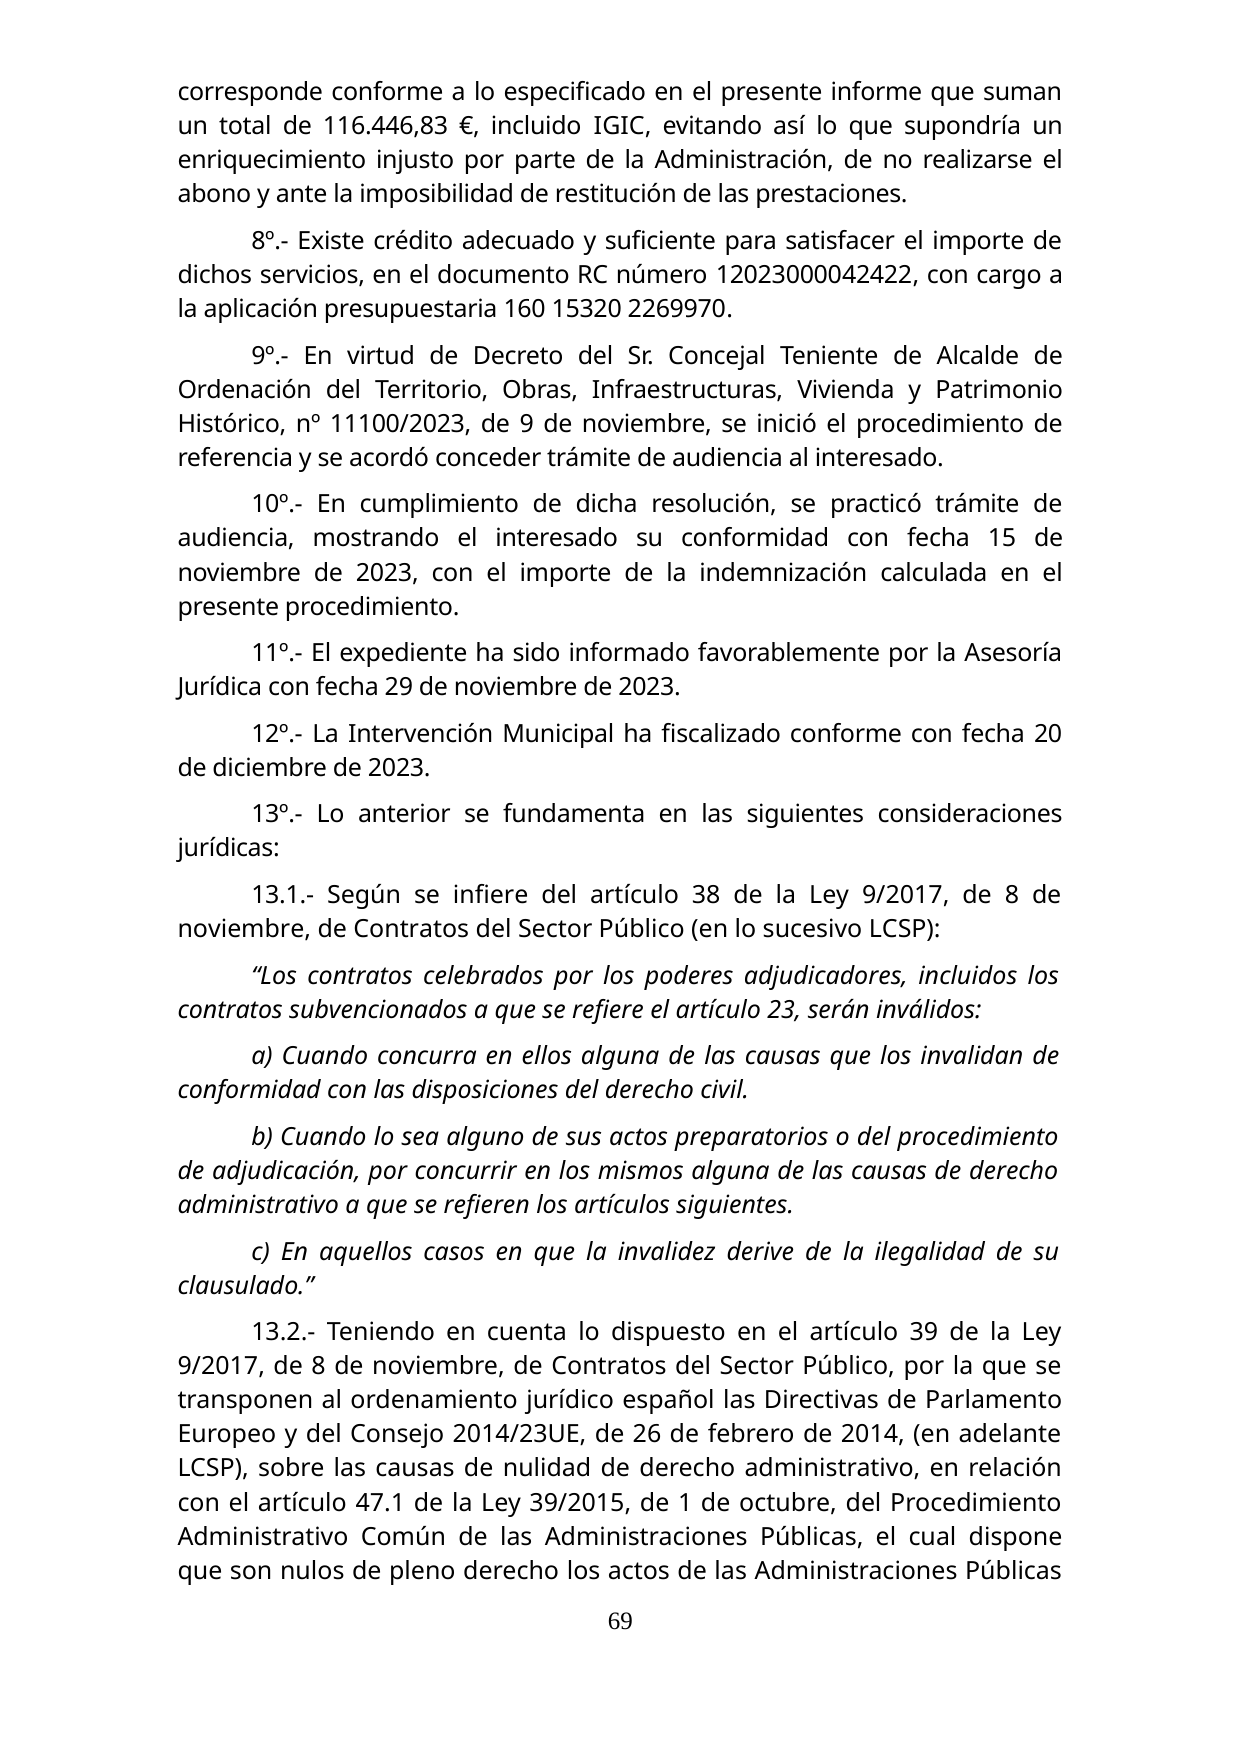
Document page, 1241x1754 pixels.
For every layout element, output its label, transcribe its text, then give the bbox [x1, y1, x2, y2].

text b) Cuando lo sea alguno de sus actos preparatorios o del procedimiento de adjudicación, por concurrir en los mismos alguna de las causas de derecho administrativo a que se refieren los artículos siguientes. [177, 1118, 1063, 1221]
text 13º.- Lo anterior se fundamenta en las siguientes consideraciones jurídicas: [177, 796, 1063, 864]
text c) En aquellos casos en que la invalidez derive de la ilegalidad de su clausulado.” [177, 1233, 1063, 1301]
text a) Cuando concurra en ellos alguna de las causas que los invalidan de conformidad con las disposiciones del derecho civil. [177, 1038, 1063, 1106]
text 11º.- El expediente ha sido informado favorablemente por la Asesoría Jurídica con fecha 29 de noviembre de 2023. [177, 635, 1063, 703]
text 13.2.- Teniendo en cuenta lo dispuesto en el artículo 39 de la Ley 9/2017, de 8 de noviembre, de Contratos del Sector Público, por la que se transponen al ordenamiento jurídico español las Directivas de Parlamento Europeo y del Consejo 2014/23UE, de 26 de febrero de 2014, (en adelante LCSP), sobre las causas de nulidad de derecho administrativo, en relación con el artículo 47.1 de la Ley 39/2015, de 1 de octubre, del Procedimiento Administrativo Común de las Administraciones Públicas, el cual dispone que son nulos de pleno derecho los actos de las Administraciones Públicas [177, 1314, 1063, 1586]
text “Los contratos celebrados por los poderes adjudicadores, incluidos los contratos subvencionados a que se refiere el artículo 23, serán inválidos: [177, 957, 1063, 1025]
text 10º.- En cumplimiento de dicha resolución, se practicó trámite de audiencia, mostrando el interesado su conformidad con fecha 15 de noviembre de 2023, con el importe de la indemnización calculada en el presente procedimiento. [177, 486, 1063, 622]
text 9º.- En virtud de Decreto del Sr. Concejal Teniente de Alcalde de Ordenación del Territorio, Obras, Infraestructuras, Vivienda y Patrimonio Histórico, nº 11100/2023, de 9 de noviembre, se inició el procedimiento de referencia y se acordó conceder trámite de audiencia al interesado. [177, 337, 1063, 473]
text 13.1.- Según se infiere del artículo 38 de la Ley 9/2017, de 8 de noviembre, de Contratos del Sector Público (en lo sucesivo LCSP): [177, 877, 1063, 945]
text 8º.- Existe crédito adecuado y suficiente para satisfacer el importe de dichos servicios, en el documento RC número 12023000042422, con cargo a la aplicación presupuestaria 160 15320 2269970. [177, 223, 1063, 325]
text 12º.- La Intervención Municipal ha fiscalizado conforme con fecha 20 de diciembre de 2023. [177, 715, 1063, 783]
text corresponde conforme a lo especificado en el presente informe que suman un total de 116.446,83 €, incluido IGIC, evitando así lo que supondría un enriquecimiento injusto por parte de la Administración, de no realizarse el abono y ante la imposibilidad de restitución de las prestaciones. [177, 74, 1063, 210]
